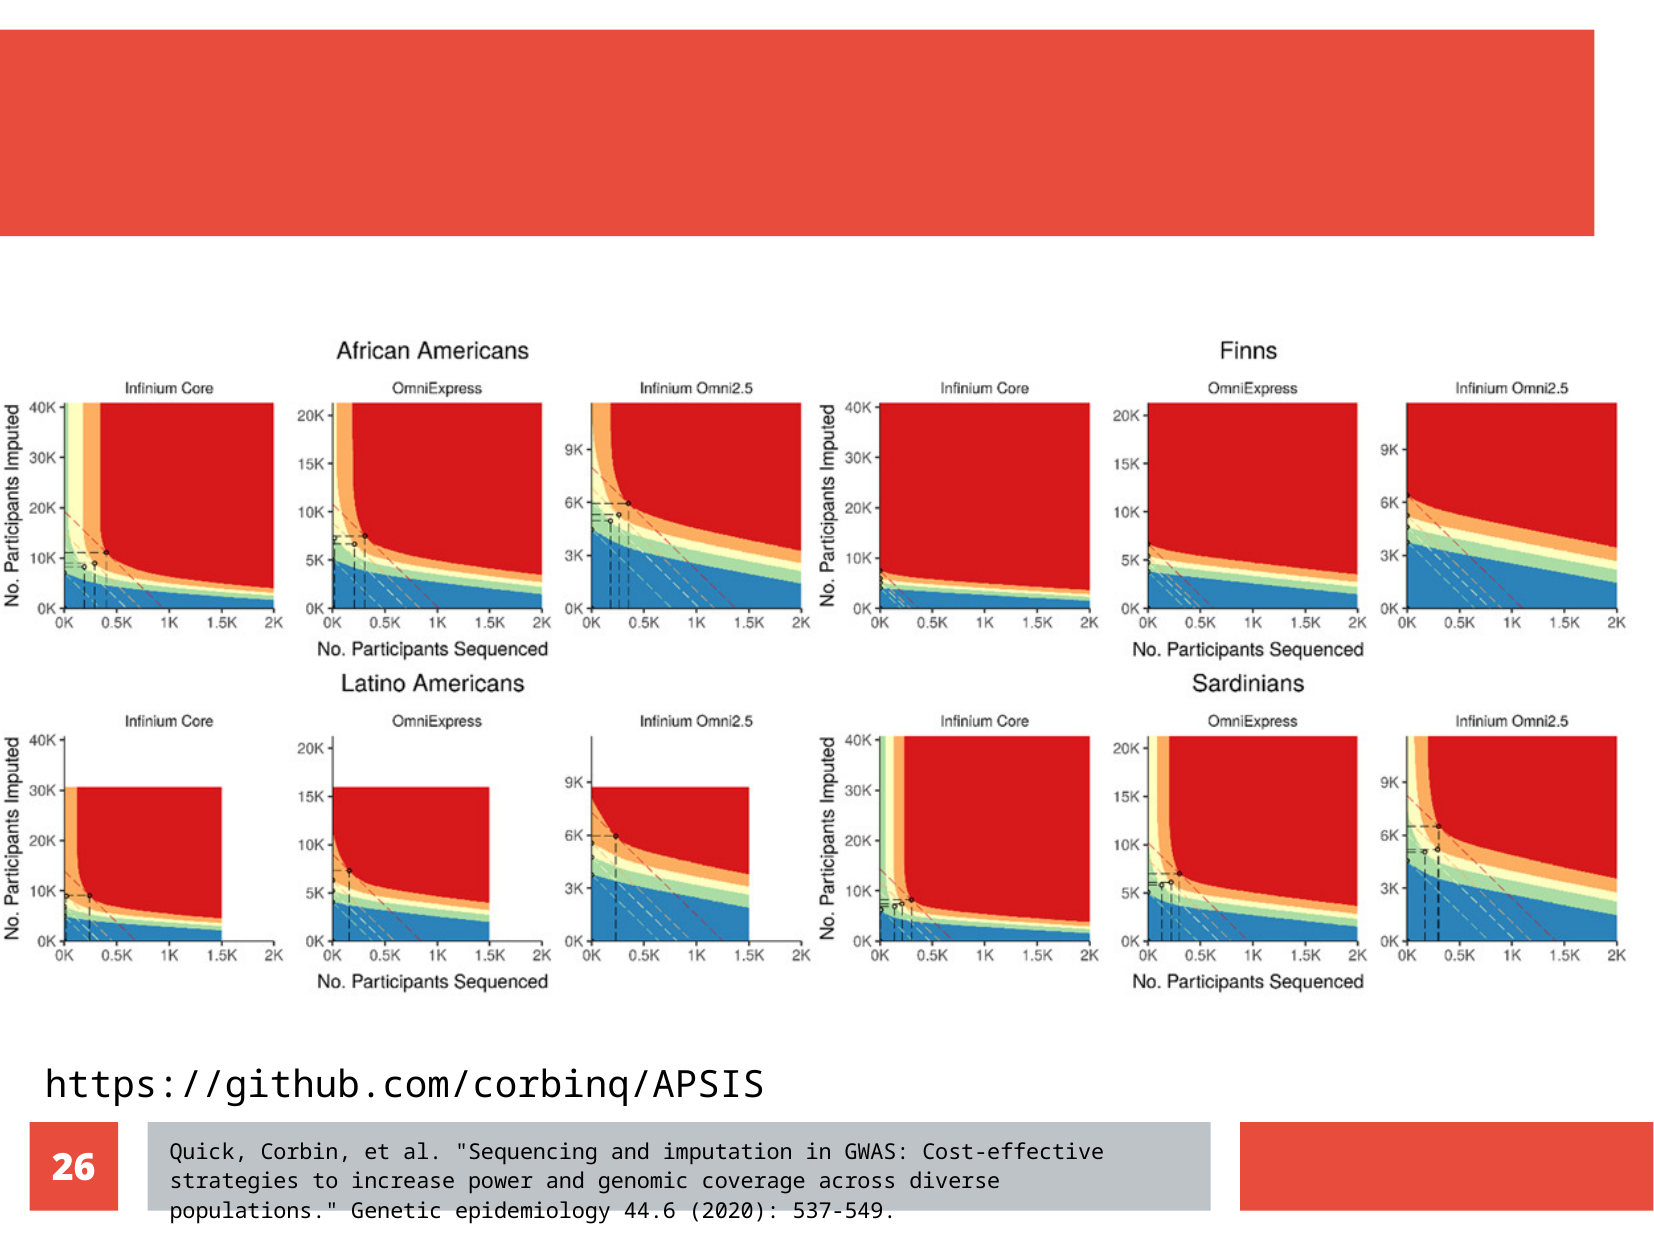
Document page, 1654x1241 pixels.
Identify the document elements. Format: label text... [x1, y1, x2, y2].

picture [2, 339, 1646, 996]
text_box Quick, Corbin, et al. "Sequencing and imputation in GWAS: Cost‐effective strategies to increase power and genomic coverage across diverse populations." Genetic epidemiology 44.6 (2020): 537-549. [154, 1128, 1186, 1209]
text_box https://github.com/corbinq/APSIS [30, 1050, 1231, 1103]
